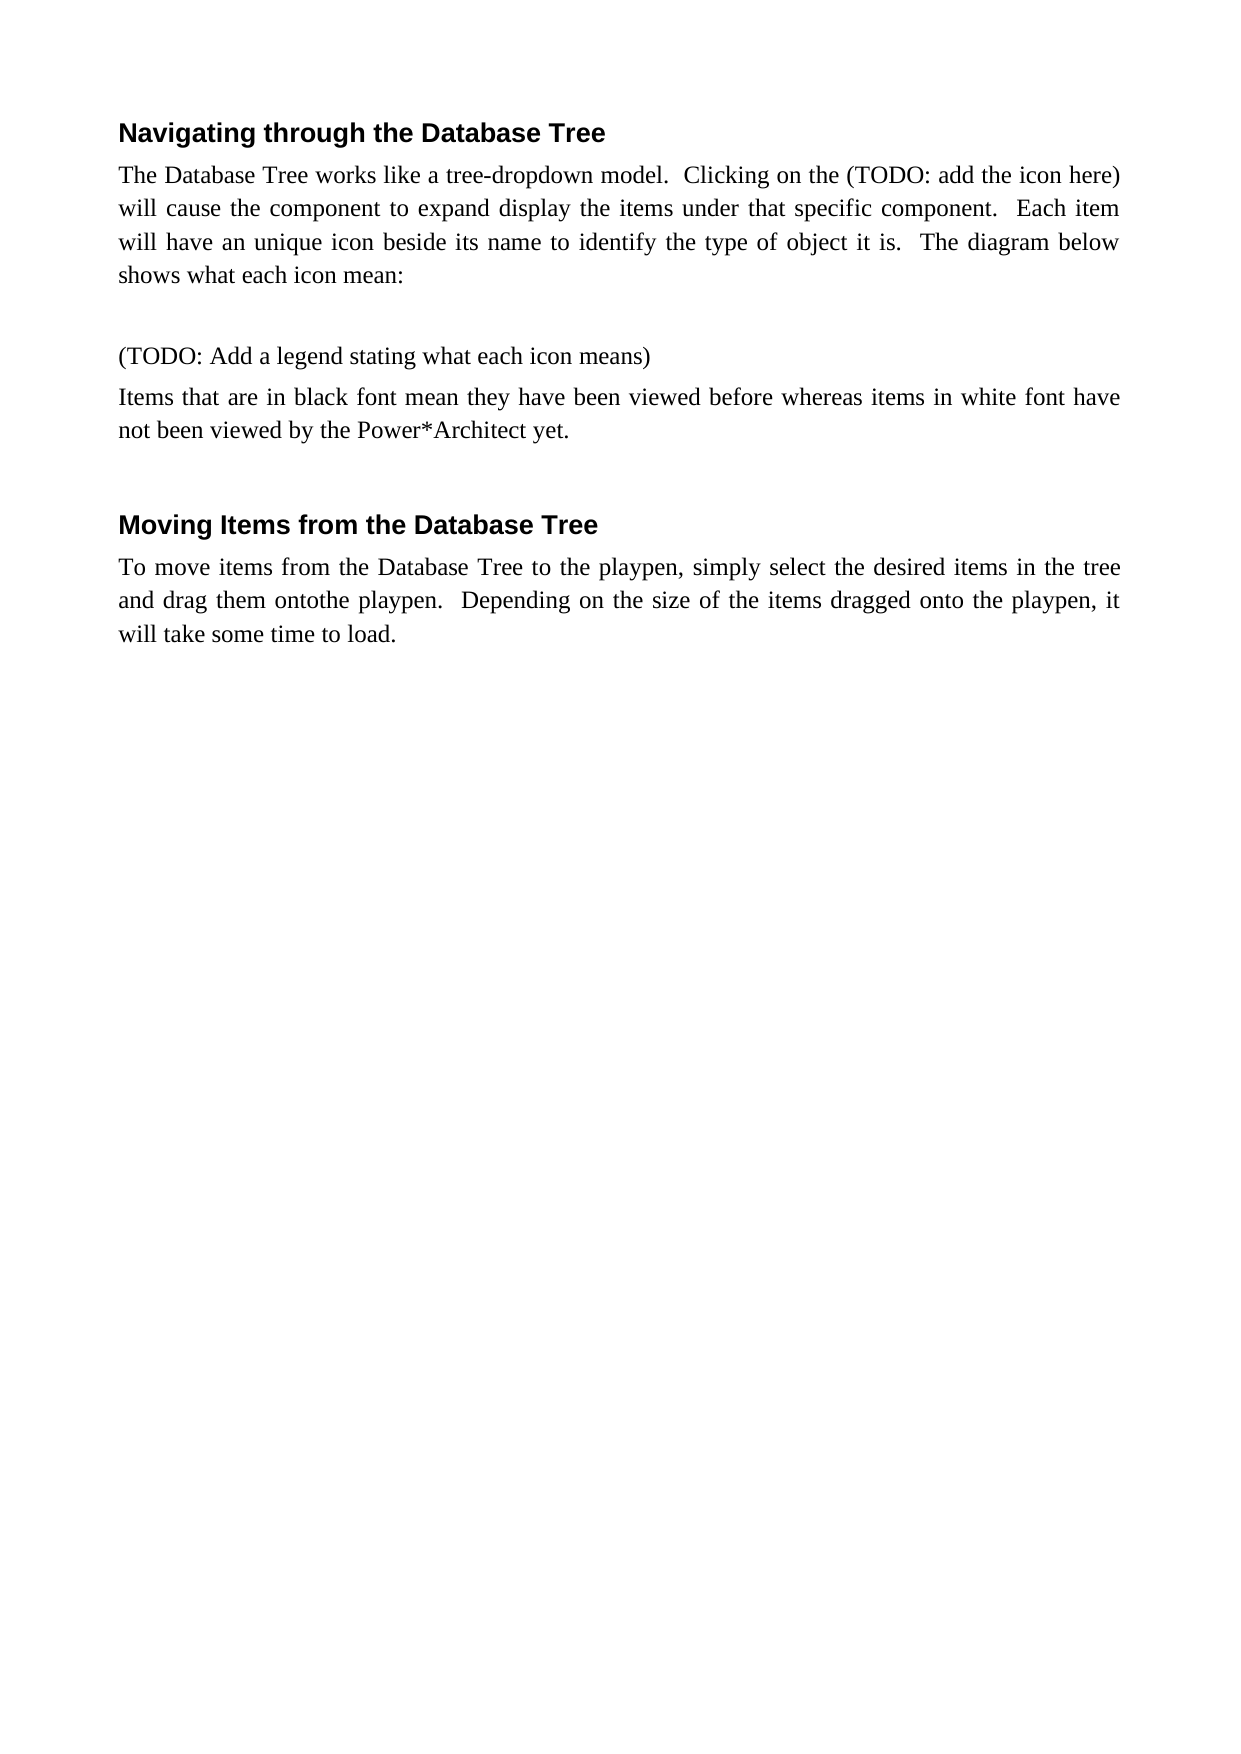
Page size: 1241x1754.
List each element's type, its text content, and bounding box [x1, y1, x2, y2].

text To move items from the Database Tree to the playpen, simply select the desired items in the tree and drag them ontothe playpen. Depending on the size of the items dragged onto the playpen, it will take some time to load. [118, 552, 1122, 647]
text Items that are in black font mean they have been viewed before whereas items in white font have not been viewed by the Power*Architect yet. [118, 383, 1122, 444]
subtitle Navigating through the Database Tree [118, 118, 1122, 148]
text (TODO: Add a legend stating what each icon means) [118, 342, 1122, 370]
subtitle Moving Items from the Database Tree [118, 510, 1122, 540]
text The Database Tree works like a tree-dropdown model. Clicking on the (TODO: add the icon here) will cause the component to expand display the items under that specific component. Each item will have an unique icon beside its name to identify the type of object it is. The diagram below shows what each icon mean: [118, 161, 1122, 289]
